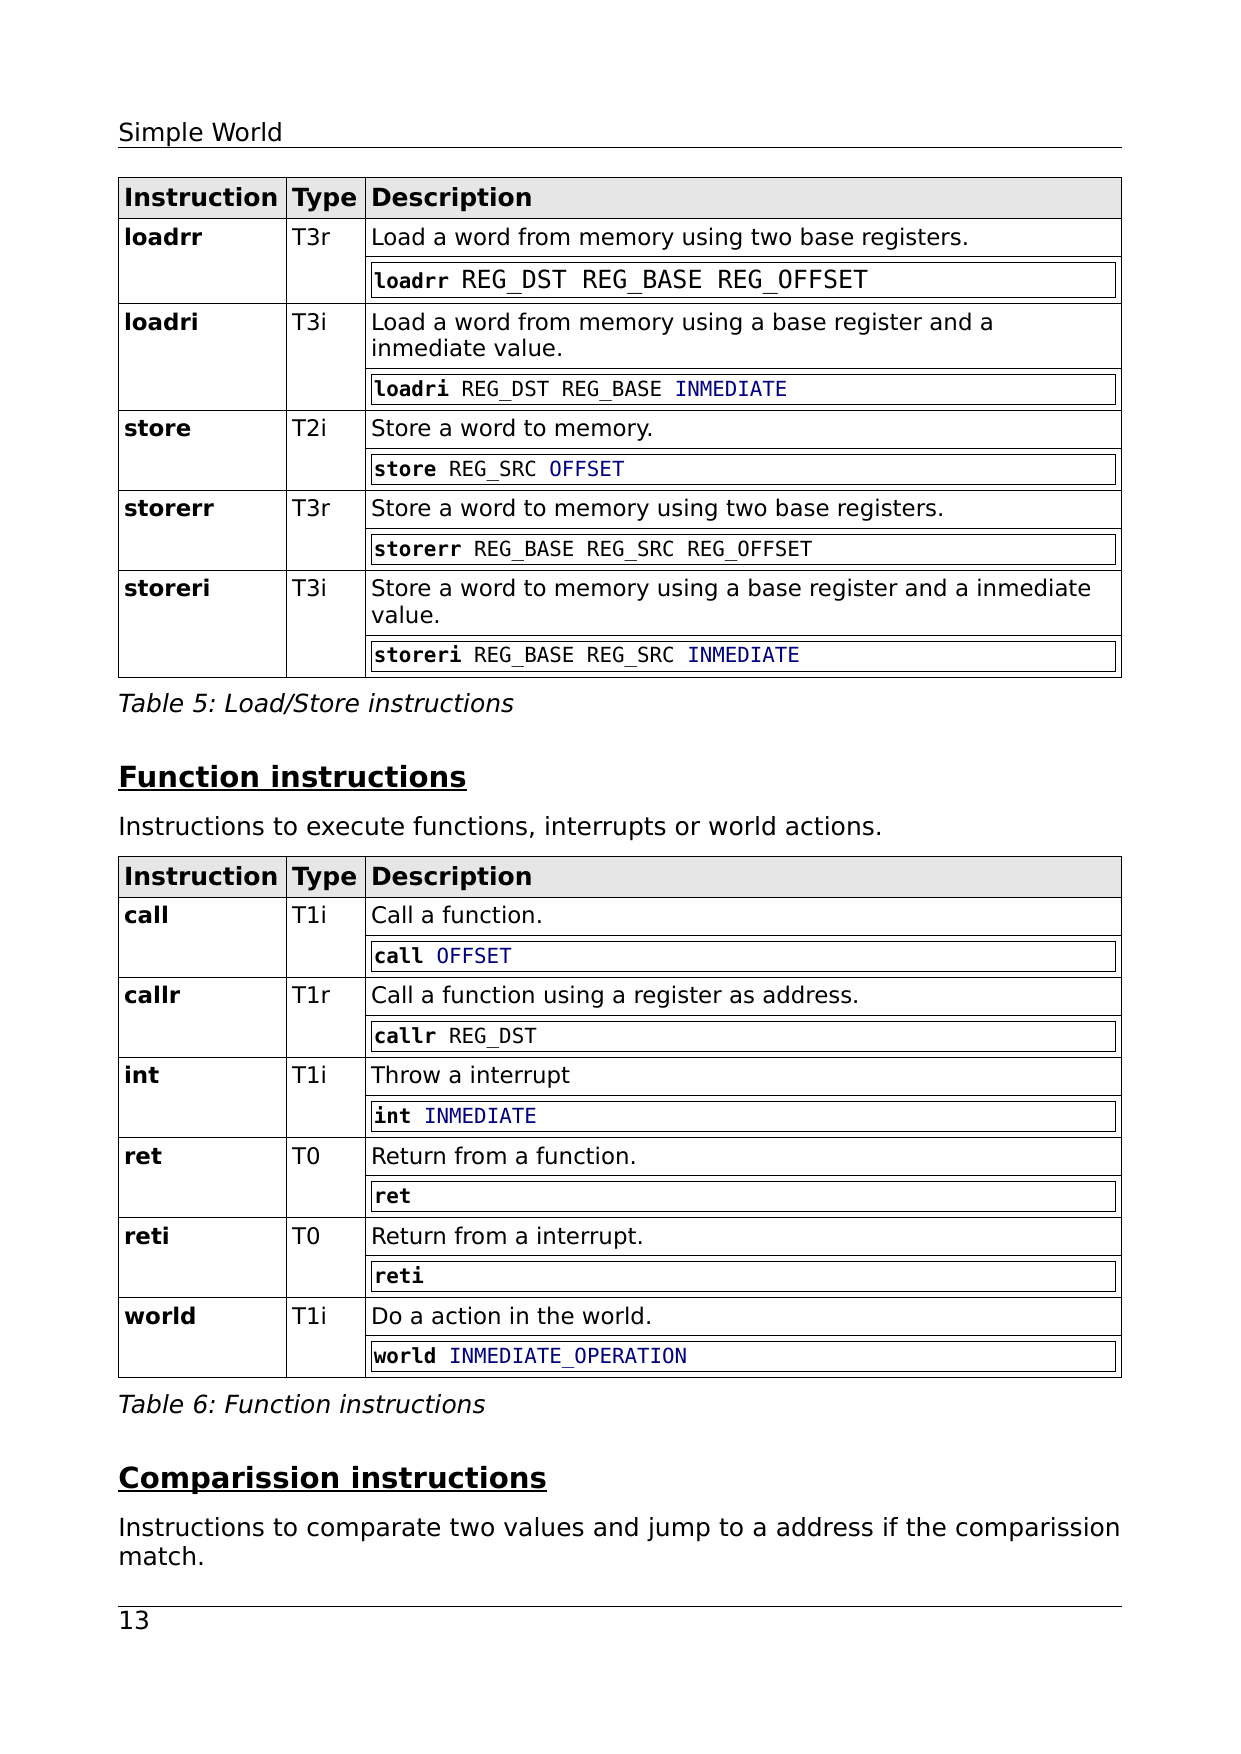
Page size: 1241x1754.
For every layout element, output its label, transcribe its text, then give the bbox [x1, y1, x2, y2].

table_header Call a function. [366, 898, 1121, 935]
table_header Type [287, 857, 365, 897]
table_cell T3i [287, 571, 365, 677]
table_header Store a word to memory. [366, 411, 1121, 448]
table_cell call OFFSET [366, 936, 1121, 977]
table_cell store REG_SRC OFFSET [366, 449, 1121, 490]
text Instructions to execute functions, interrupts or world actions. [118, 812, 1122, 841]
table_header Do a action in the world. [366, 1298, 1121, 1335]
table_cell world INMEDIATE_OPERATION [366, 1336, 1121, 1377]
table_cell ret [119, 1138, 286, 1217]
table_cell T1r [287, 978, 365, 1057]
table_cell T1i [287, 1058, 365, 1137]
table_cell world [119, 1298, 286, 1377]
table_cell storerr REG_BASE REG_SRC REG_OFFSET [366, 529, 1121, 570]
table_cell T0 [287, 1218, 365, 1297]
table_cell storerr [119, 491, 286, 570]
table_cell reti [119, 1218, 286, 1297]
table_header Instruction [119, 178, 286, 218]
table_cell store [119, 411, 286, 490]
table_cell storeri REG_BASE REG_SRC INMEDIATE [366, 636, 1121, 677]
table_cell call [119, 898, 286, 977]
table_header Call a function using a register as address. [366, 978, 1121, 1015]
table_cell loadri [119, 304, 286, 409]
table_cell int INMEDIATE [366, 1096, 1121, 1137]
table_cell T1i [287, 898, 365, 977]
table_header Store a word to memory using two base registers. [366, 491, 1121, 528]
table_header Instruction [119, 857, 286, 897]
text Instructions to comparate two values and jump to a address if the comparission match. [118, 1513, 1122, 1571]
table_cell T3i [287, 304, 365, 409]
table_cell loadri REG_DST REG_BASE INMEDIATE [366, 369, 1121, 409]
table_cell loadrr [119, 219, 286, 303]
table_header Load a word from memory using a base register and a inmediate value. [366, 304, 1121, 368]
table_header Return from a function. [366, 1138, 1121, 1175]
title Comparission instructions [118, 1461, 1122, 1495]
table_header Throw a interrupt [366, 1058, 1121, 1095]
table_header Description [366, 178, 1121, 218]
table_cell T2i [287, 411, 365, 490]
table_cell reti [366, 1256, 1121, 1297]
table_header Load a word from memory using two base registers. [366, 219, 1121, 256]
table_cell T1i [287, 1298, 365, 1377]
table_cell loadrr REG_DST REG_BASE REG_OFFSET [366, 257, 1121, 303]
table_cell callr [119, 978, 286, 1057]
table_cell T3r [287, 491, 365, 570]
table_cell T0 [287, 1138, 365, 1217]
table_cell callr REG_DST [366, 1016, 1121, 1057]
text Table 5: Load/Store instructions [118, 689, 1122, 718]
table_cell storeri [119, 571, 286, 677]
table_header Store a word to memory using a base register and a inmediate value. [366, 571, 1121, 635]
table_cell ret [366, 1176, 1121, 1217]
table_header Type [287, 178, 365, 218]
table_cell int [119, 1058, 286, 1137]
title Function instructions [118, 760, 1122, 794]
text Table 6: Function instructions [118, 1390, 1122, 1419]
table_cell T3r [287, 219, 365, 303]
table_header Description [366, 857, 1121, 897]
table_header Return from a interrupt. [366, 1218, 1121, 1255]
